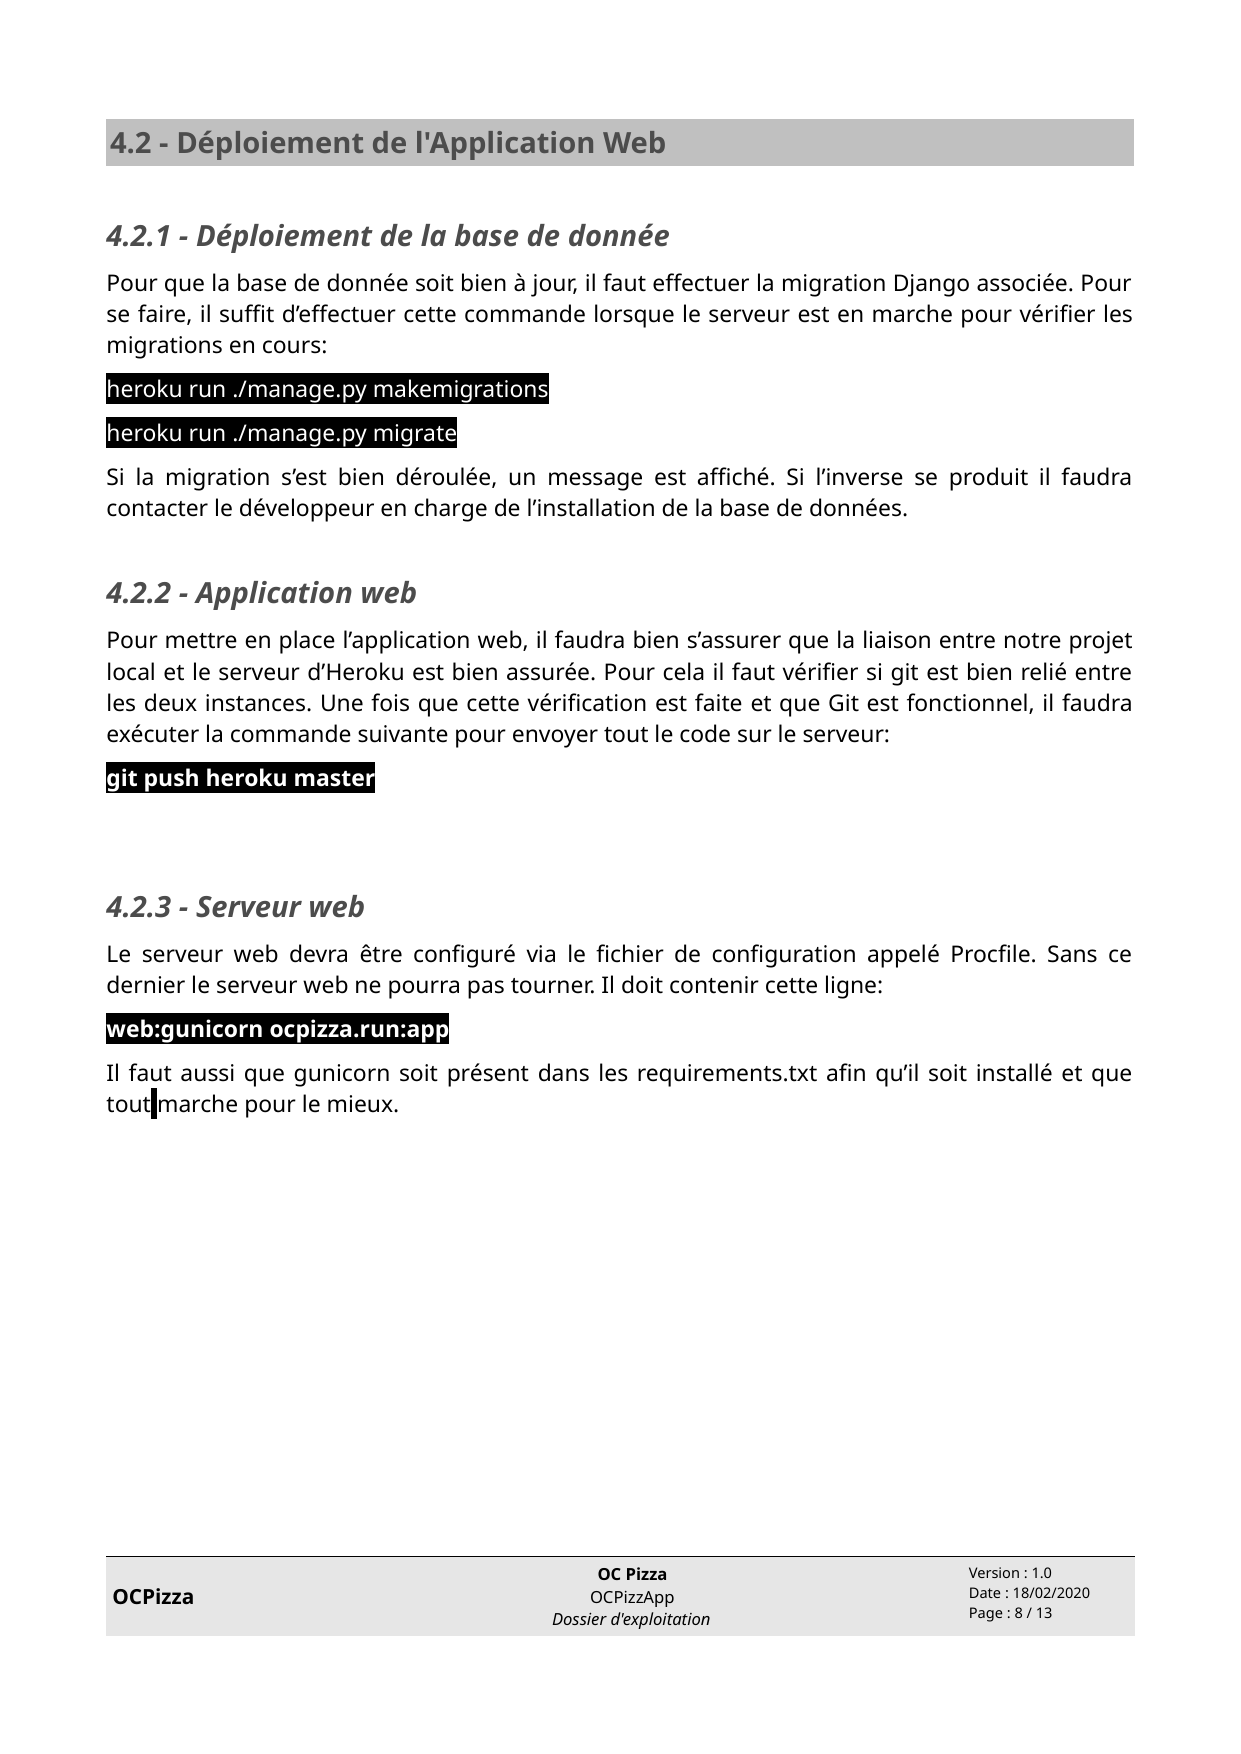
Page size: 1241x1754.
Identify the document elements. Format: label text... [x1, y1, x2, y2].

text Si la migration s’est bien déroulée, un message est affiché. Si l’inverse se produit il faudra contacter le développeur en charge de l’installation de la base de données. [106, 461, 1134, 523]
text Il faut aussi que gunicorn soit présent dans les requirements.txt afin qu’il soit installé et que tout marche pour le mieux. [106, 1057, 1134, 1119]
text Le serveur web devra être configuré via le fichier de configuration appelé Procfile. Sans ce dernier le serveur web ne pourra pas tourner. Il doit contenir cette ligne: [106, 938, 1134, 1001]
text Pour mettre en place l’application web, il faudra bien s’assurer que la liaison entre notre projet local et le serveur d’Heroku est bien assurée. Pour cela il faut vérifier si git est bien relié entre les deux instances. Une fois que cette vérification est faite et que Git est fonctionnel, il faudra exécuter la commande suivante pour envoyer tout le code sur le serveur: [106, 624, 1134, 749]
text git push heroku master [106, 762, 1134, 793]
text heroku run ./manage.py migrate [106, 417, 1134, 448]
text web:gunicorn ocpizza.run:app [106, 1013, 1134, 1044]
subtitle Déploiement de l'Application Web [107, 120, 1133, 165]
subtitle Déploiement de la base de donnée [106, 215, 1134, 254]
subtitle Application web [106, 572, 1134, 612]
subtitle Serveur web [106, 886, 1134, 926]
text Pour que la base de donnée soit bien à jour, il faut effectuer la migration Django associée. Pour se faire, il suffit d’effectuer cette commande lorsque le serveur est en marche pour vérifier les migrations en cours: [106, 267, 1134, 361]
text heroku run ./manage.py makemigrations [106, 373, 1134, 404]
